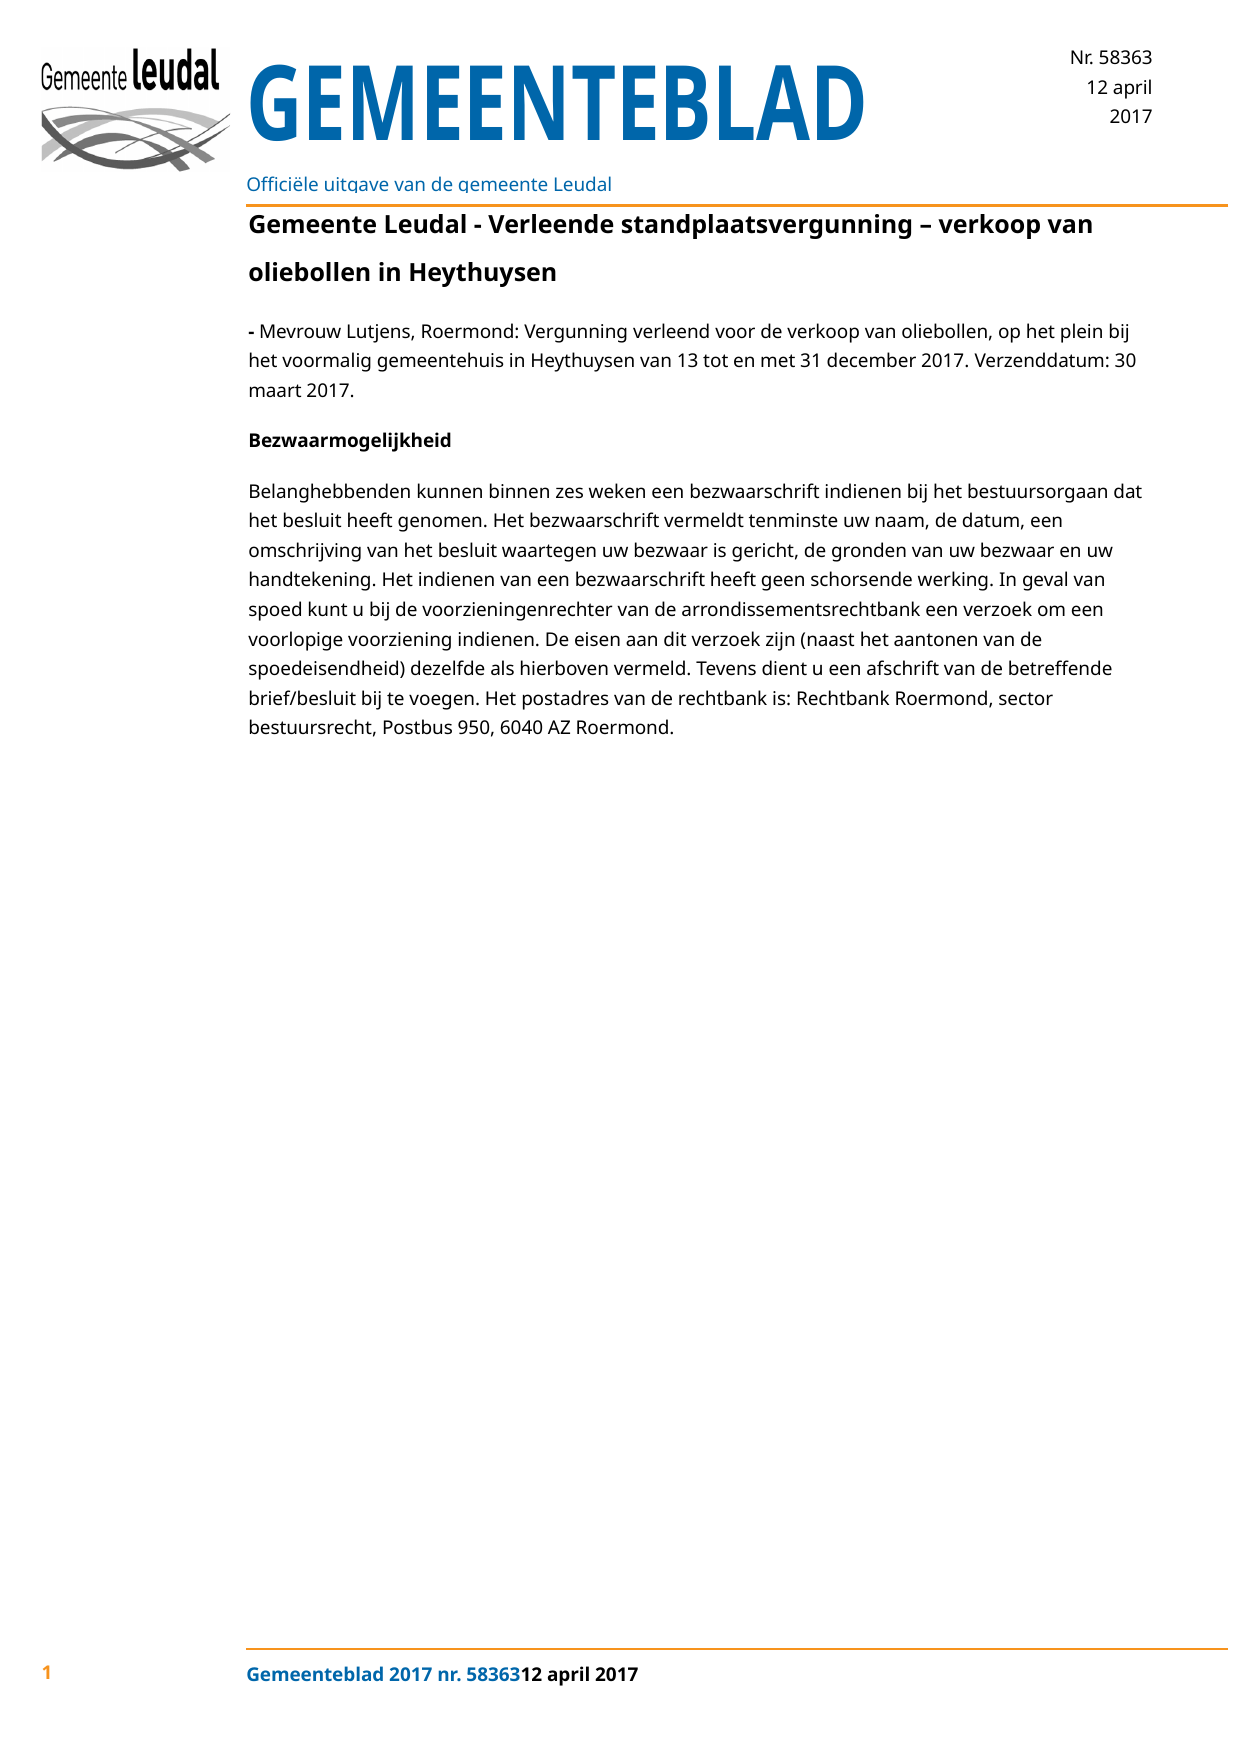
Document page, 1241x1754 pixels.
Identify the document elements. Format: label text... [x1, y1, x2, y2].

text Bezwaarmogelijkheid [248, 427, 1152, 453]
text Gemeente Leudal - Verleende standplaatsvergunning – verkoop van oliebollen in Heythuysen [248, 207, 1152, 288]
text - Mevrouw Lutjens, Roermond: Vergunning verleend voor de verkoop van oliebollen, op het plein bij het voormalig gemeentehuis in Heythuysen van 13 tot en met 31 december 2017. Verzenddatum: 30 maart 2017. [248, 318, 1152, 403]
picture [41, 47, 231, 172]
text Belanghebbenden kunnen binnen zes weken een bezwaarschrift indienen bij het bestuursorgaan dat het besluit heeft genomen. Het bezwaarschrift vermeldt tenminste uw naam, de datum, een omschrijving van het besluit waartegen uw bezwaar is gericht, de gronden van uw bezwaar en uw handtekening. Het indienen van een bezwaarschrift heeft geen schorsende werking. In geval van spoed kunt u bij de voorzieningenrechter van de arrondissementsrechtbank een verzoek om een voorlopige voorziening indienen. De eisen aan dit verzoek zijn (naast het aantonen van de spoedeisendheid) dezelfde als hierboven vermeld. Tevens dient u een afschrift van de betreffende brief/besluit bij te voegen. Het postadres van de rechtbank is: Rechtbank Roermond, sector bestuursrecht, Postbus 950, 6040 AZ Roermond. [248, 478, 1152, 740]
